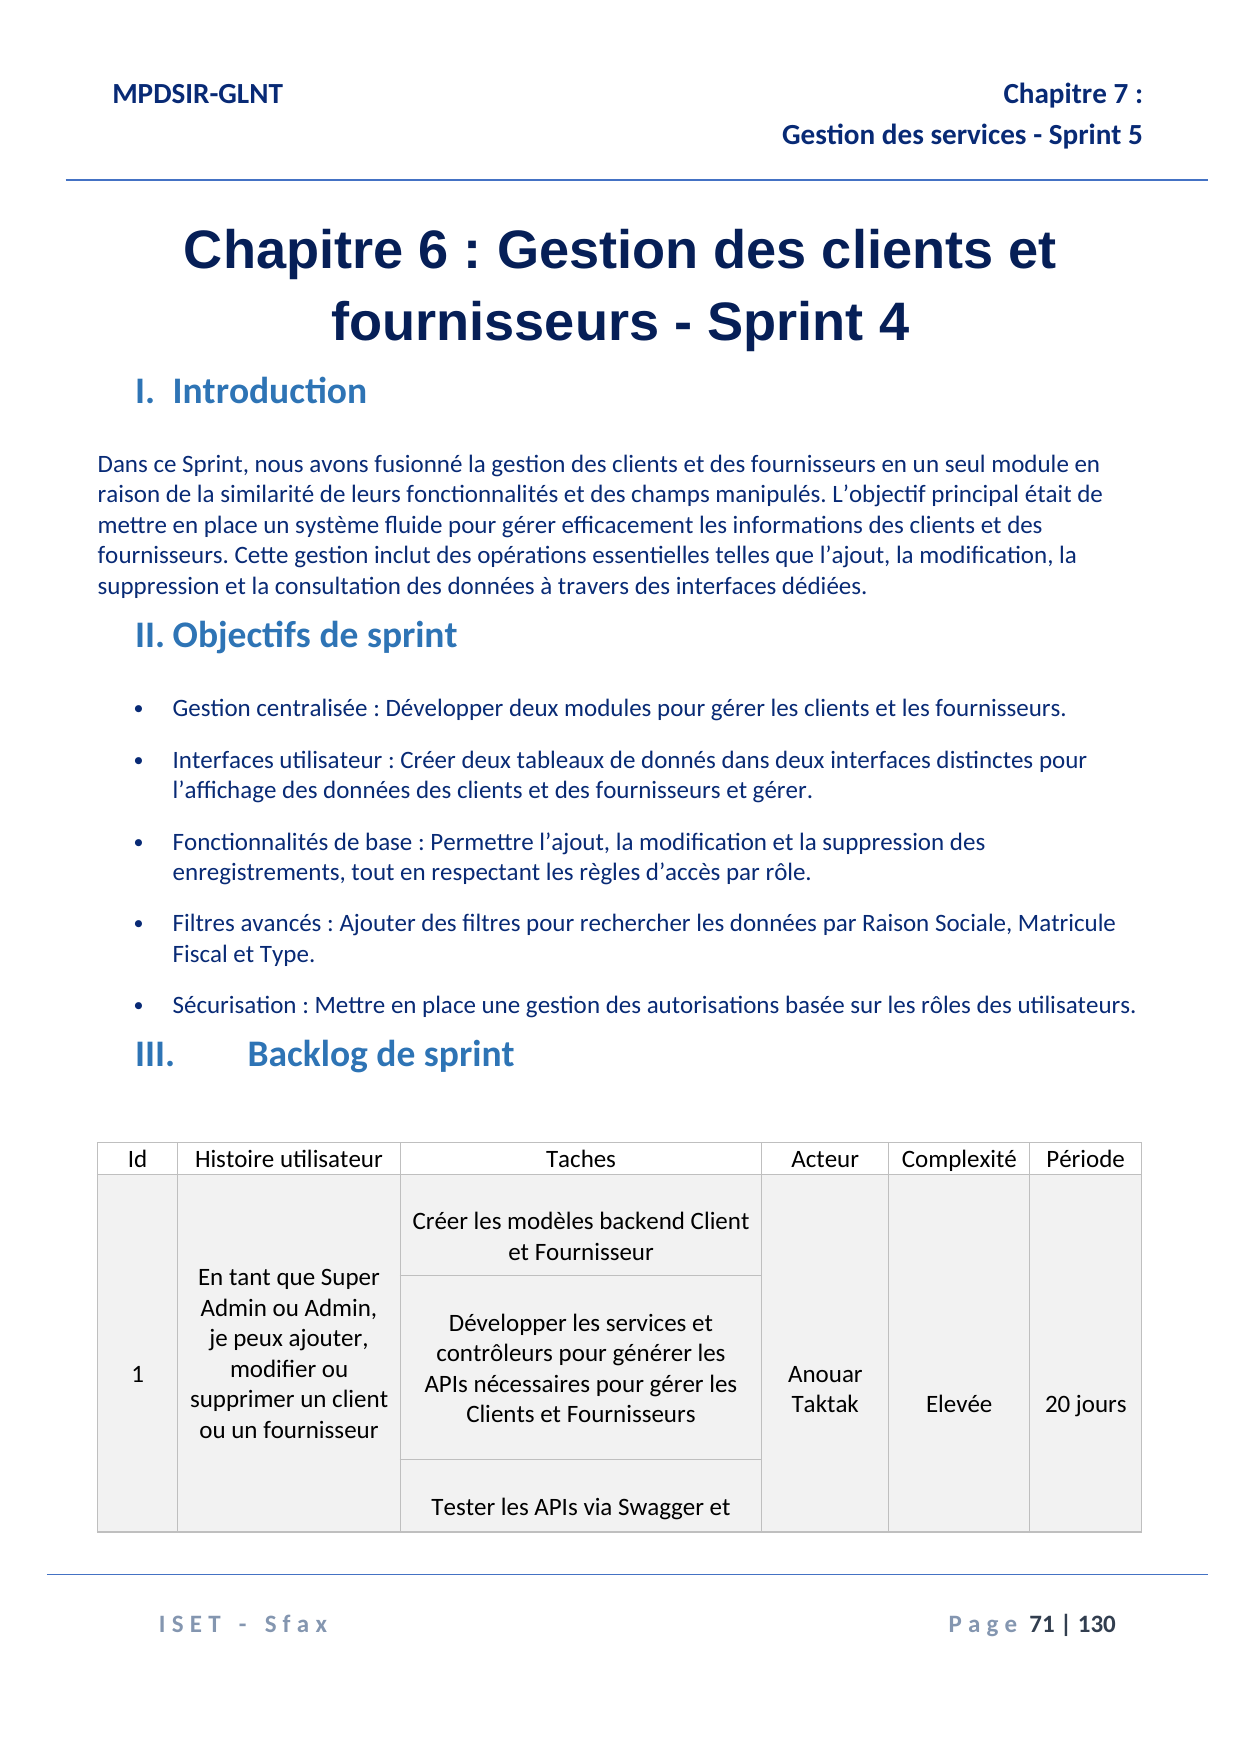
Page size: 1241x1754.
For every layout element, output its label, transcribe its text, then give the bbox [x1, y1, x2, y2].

list Sécurisation : Mettre en place une gestion des autorisations basée sur les rôles des utilisateurs. [135, 989, 1143, 1020]
text Dans ce Sprint, nous avons fusionné la gestion des clients et des fournisseurs en un seul module en raison de la similarité de leurs fonctionnalités et des champs manipulés. L’objectif principal était de mettre en place un système fluide pour gérer efficacement les informations des clients et des fournisseurs. Cette gestion inclut des opérations essentielles telles que l’ajout, la modification, la suppression et la consultation des données à travers des interfaces dédiées. [97, 448, 1143, 601]
table_header Taches [401, 1143, 761, 1174]
table_cell Développer les services et contrôleurs pour générer les APIs nécessaires pour gérer les Clients et Fournisseurs [401, 1276, 761, 1459]
list Interfaces utilisateur : Créer deux tableaux de donnés dans deux interfaces distinctes pour l’affichage des données des clients et des fournisseurs et gérer. [135, 744, 1143, 805]
list Fonctionnalités de base : Permettre l’ajout, la modification et la suppression des enregistrements, tout en respectant les règles d’accès par rôle. [135, 826, 1143, 887]
table_cell Créer les modèles backend Client et Fournisseur [401, 1175, 761, 1275]
table_cell Elevée [889, 1175, 1029, 1531]
subtitle Introduction [135, 367, 1143, 413]
table_cell 1 [98, 1175, 177, 1531]
table_header Histoire utilisateur [178, 1143, 400, 1174]
subtitle Objectifs de sprint [135, 611, 1143, 657]
table_cell Anouar Taktak [762, 1175, 888, 1531]
table_header Acteur [762, 1143, 888, 1174]
table_header Id [98, 1143, 177, 1174]
subtitle Chapitre 6 : Gestion des clients et fournisseurs - Sprint 4 [97, 217, 1143, 351]
table_header Complexité [889, 1143, 1029, 1174]
table_cell En tant que Super Admin ou Admin, je peux ajouter, modifier ou supprimer un client ou un fournisseur [178, 1175, 400, 1531]
table_cell 20 jours [1030, 1175, 1141, 1531]
list Gestion centralisée : Développer deux modules pour gérer les clients et les fournisseurs. [135, 692, 1143, 723]
table_cell Tester les APIs via Swagger et [401, 1460, 761, 1531]
table_header Période [1030, 1143, 1141, 1174]
subtitle Backlog de sprint [135, 1030, 1143, 1076]
list Filtres avancés : Ajouter des filtres pour rechercher les données par Raison Sociale, Matricule Fiscal et Type. [135, 907, 1143, 968]
